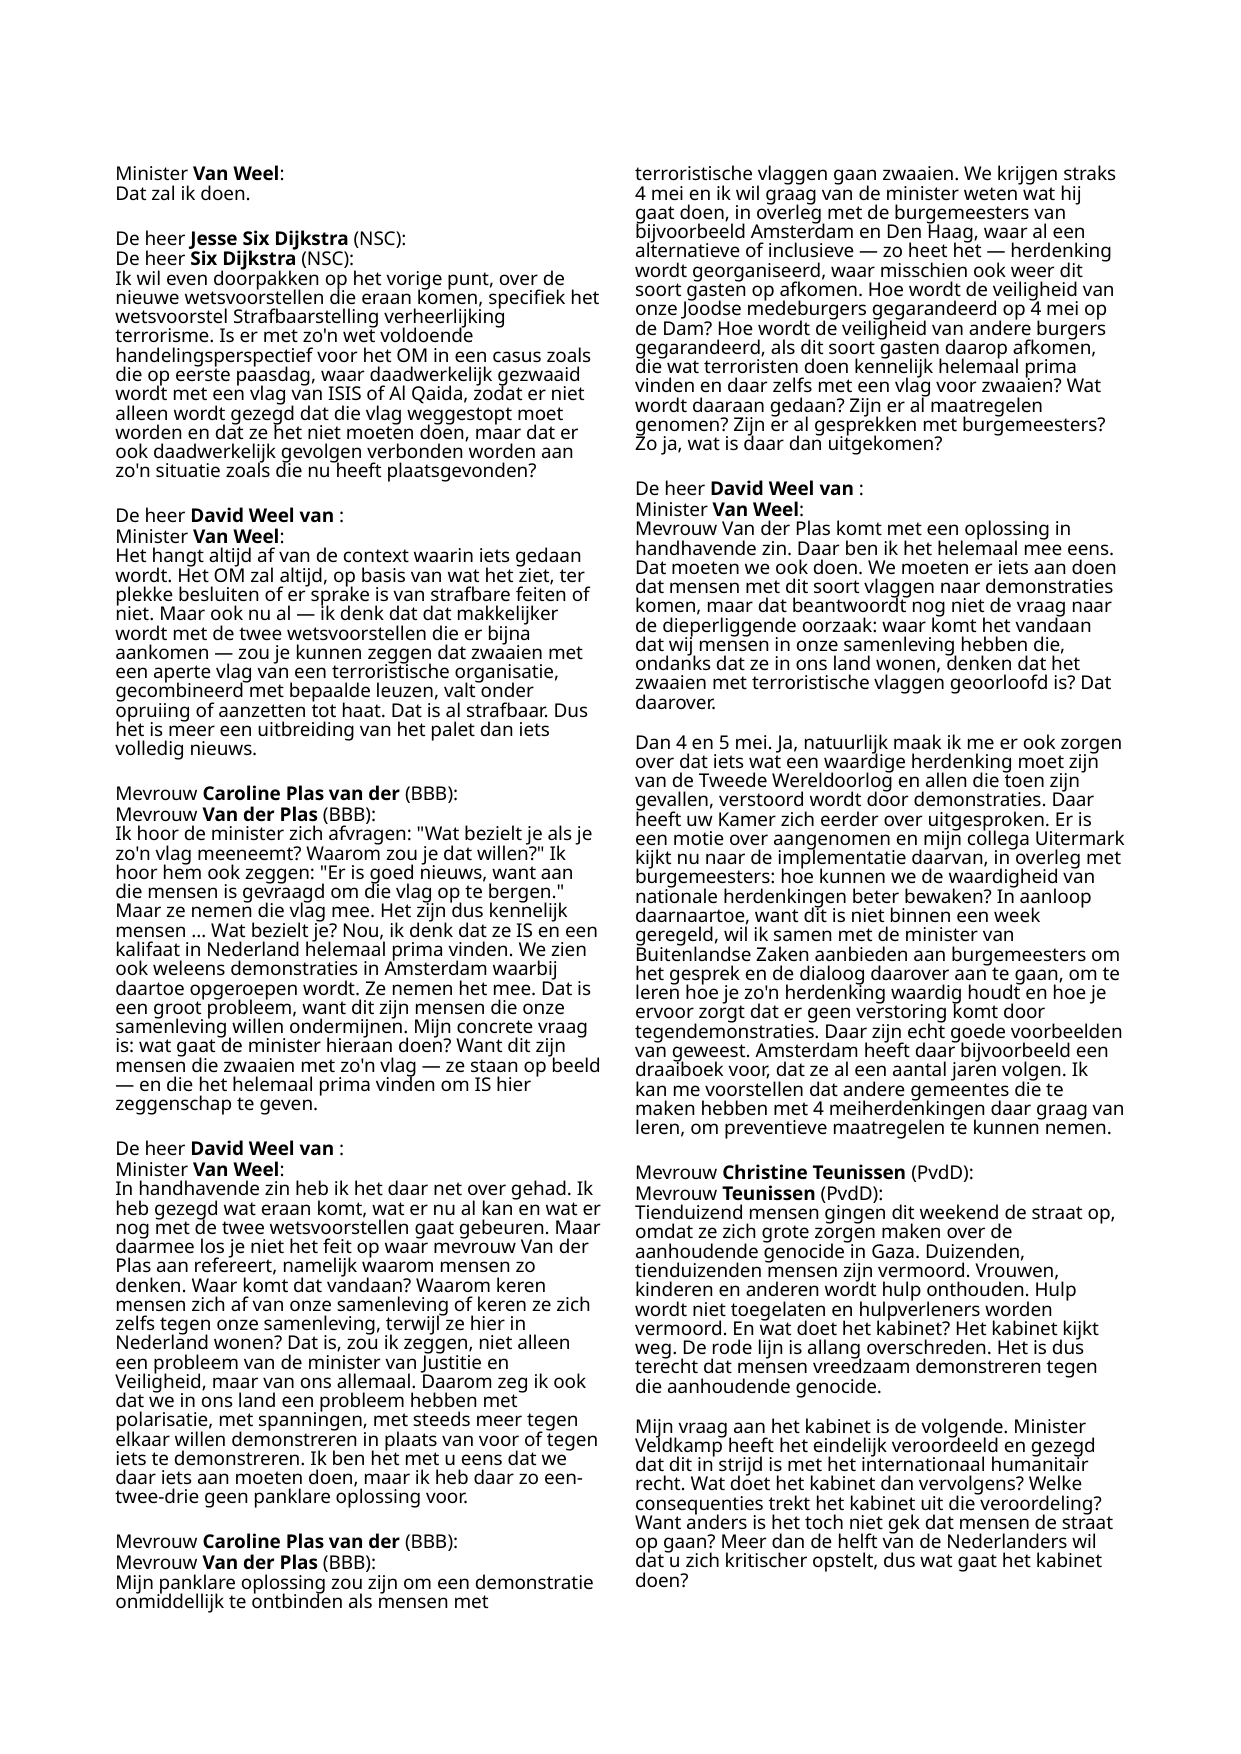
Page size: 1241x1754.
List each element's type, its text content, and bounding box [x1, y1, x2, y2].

text De heer David Weel van : [115, 502, 605, 528]
text terroristische vlaggen gaan zwaaien. We krijgen straks 4 mei en ik wil graag van de minister weten wat hij gaat doen, in overleg met de burgemeesters van bijvoorbeeld Amsterdam en Den Haag, waar al een alternatieve of inclusieve — zo heet het — herdenking wordt georganiseerd, waar misschien ook weer dit soort gasten op afkomen. Hoe wordt de veiligheid van onze Joodse medeburgers gegarandeerd op 4 mei op de Dam? Hoe wordt de veiligheid van andere burgers gegarandeerd, als dit soort gasten daarop afkomen, die wat terroristen doen kennelijk helemaal prima vinden en daar zelfs met een vlag voor zwaaien? Wat wordt daaraan gedaan? Zijn er al maatregelen genomen? Zijn er al gesprekken met burgemeesters? Zo ja, wat is daar dan uitgekomen? [635, 165, 1125, 454]
text Minister Van Weel: [115, 165, 605, 184]
text Mijn vraag aan het kabinet is de volgende. Minister Veldkamp heeft het eindelijk veroordeeld en gezegd dat dit in strijd is met het internationaal humanitair recht. Wat doet het kabinet dan vervolgens? Welke consequenties trekt het kabinet uit die veroordeling? Want anders is het toch niet gek dat mensen de straat op gaan? Meer dan de helft van de Nederlanders wil dat u zich kritischer opstelt, dus wat gaat het kabinet doen? [635, 1418, 1125, 1591]
text De heer Six Dijkstra (NSC): [115, 250, 605, 270]
text De heer Jesse Six Dijkstra (NSC): [115, 225, 605, 250]
text Het hangt altijd af van de context waarin iets gedaan wordt. Het OM zal altijd, op basis van wat het ziet, ter plekke besluiten of er sprake is van strafbare feiten of niet. Maar ook nu al — ik denk dat dat makkelijker wordt met de twee wetsvoorstellen die er bijna aankomen — zou je kunnen zeggen dat zwaaien met een aperte vlag van een terroristische organisatie, gecombineerd met bepaalde leuzen, valt onder opruiing of aanzetten tot haat. Dat is al strafbaar. Dus het is meer een uitbreiding van het palet dan iets volledig nieuws. [115, 547, 605, 759]
text Mevrouw Van der Plas (BBB): [115, 1554, 605, 1574]
text Mevrouw Teunissen (PvdD): [635, 1185, 1125, 1204]
text Mevrouw Van der Plas (BBB): [115, 806, 605, 825]
text Mijn panklare oplossing zou zijn om een demonstratie onmiddellijk te ontbinden als mensen met [115, 1574, 605, 1612]
text Mevrouw Christine Teunissen (PvdD): [635, 1159, 1125, 1185]
text De heer David Weel van : [115, 1135, 605, 1161]
text Minister Van Weel: [115, 1161, 605, 1180]
text Mevrouw Caroline Plas van der (BBB): [115, 780, 605, 806]
text Dan 4 en 5 mei. Ja, natuurlijk maak ik me er ook zorgen over dat iets wat een waardige herdenking moet zijn van de Tweede Wereldoorlog en allen die toen zijn gevallen, verstoord wordt door demonstraties. Daar heeft uw Kamer zich eerder over uitgesproken. Er is een motie over aangenomen en mijn collega Uitermark kijkt nu naar de implementatie daarvan, in overleg met burgemeesters: hoe kunnen we de waardigheid van nationale herdenkingen beter bewaken? In aanloop daarnaartoe, want dit is niet binnen een week geregeld, wil ik samen met de minister van Buitenlandse Zaken aanbieden aan burgemeesters om het gesprek en de dialoog daarover aan te gaan, om te leren hoe je zo'n herdenking waardig houdt en hoe je ervoor zorgt dat er geen verstoring komt door tegendemonstraties. Daar zijn echt goede voorbeelden van geweest. Amsterdam heeft daar bijvoorbeeld een draaiboek voor, dat ze al een aantal jaren volgen. Ik kan me voorstellen dat andere gemeentes die te maken hebben met 4 meiherdenkingen daar graag van leren, om preventieve maatregelen te kunnen nemen. [635, 734, 1125, 1138]
text Dat zal ik doen. [115, 184, 605, 204]
text De heer David Weel van : [635, 475, 1125, 501]
text Minister Van Weel: [635, 501, 1125, 520]
text Ik hoor de minister zich afvragen: "Wat bezielt je als je zo'n vlag meeneemt? Waarom zou je dat willen?" Ik hoor hem ook zeggen: "Er is goed nieuws, want aan die mensen is gevraagd om die vlag op te bergen." Maar ze nemen die vlag mee. Het zijn dus kennelijk mensen … Wat bezielt je? Nou, ik denk dat ze IS en een kalifaat in Nederland helemaal prima vinden. We zien ook weleens demonstraties in Amsterdam waarbij daartoe opgeroepen wordt. Ze nemen het mee. Dat is een groot probleem, want dit zijn mensen die onze samenleving willen ondermijnen. Mijn concrete vraag is: wat gaat de minister hieraan doen? Want dit zijn mensen die zwaaien met zo'n vlag — ze staan op beeld — en die het helemaal prima vinden om IS hier zeggenschap te geven. [115, 825, 605, 1114]
text Ik wil even doorpakken op het vorige punt, over de nieuwe wetsvoorstellen die eraan komen, specifiek het wetsvoorstel Strafbaarstelling verheerlijking terrorisme. Is er met zo'n wet voldoende handelingsperspectief voor het OM in een casus zoals die op eerste paasdag, waar daadwerkelijk gezwaaid wordt met een vlag van ISIS of Al Qaida, zodat er niet alleen wordt gezegd dat die vlag weggestopt moet worden en dat ze het niet moeten doen, maar dat er ook daadwerkelijk gevolgen verbonden worden aan zo'n situatie zoals die nu heeft plaatsgevonden? [115, 270, 605, 482]
text Mevrouw Caroline Plas van der (BBB): [115, 1529, 605, 1554]
text Mevrouw Van der Plas komt met een oplossing in handhavende zin. Daar ben ik het helemaal mee eens. Dat moeten we ook doen. We moeten er iets aan doen dat mensen met dit soort vlaggen naar demonstraties komen, maar dat beantwoordt nog niet de vraag naar de dieperliggende oorzaak: waar komt het vandaan dat wij mensen in onze samenleving hebben die, ondanks dat ze in ons land wonen, denken dat het zwaaien met terroristische vlaggen geoorloofd is? Dat daarover. [635, 520, 1125, 713]
text In handhavende zin heb ik het daar net over gehad. Ik heb gezegd wat eraan komt, wat er nu al kan en wat er nog met de twee wetsvoorstellen gaat gebeuren. Maar daarmee los je niet het feit op waar mevrouw Van der Plas aan refereert, namelijk waarom mensen zo denken. Waar komt dat vandaan? Waarom keren mensen zich af van onze samenleving of keren ze zich zelfs tegen onze samenleving, terwijl ze hier in Nederland wonen? Dat is, zou ik zeggen, niet alleen een probleem van de minister van Justitie en Veiligheid, maar van ons allemaal. Daarom zeg ik ook dat we in ons land een probleem hebben met polarisatie, met spanningen, met steeds meer tegen elkaar willen demonstreren in plaats van voor of tegen iets te demonstreren. Ik ben het met u eens dat we daar iets aan moeten doen, maar ik heb daar zo een-twee-drie geen panklare oplossing voor. [115, 1180, 605, 1508]
text Minister Van Weel: [115, 528, 605, 547]
text Tienduizend mensen gingen dit weekend de straat op, omdat ze zich grote zorgen maken over de aanhoudende genocide in Gaza. Duizenden, tienduizenden mensen zijn vermoord. Vrouwen, kinderen en anderen wordt hulp onthouden. Hulp wordt niet toegelaten en hulpverleners worden vermoord. En wat doet het kabinet? Het kabinet kijkt weg. De rode lijn is allang overschreden. Het is dus terecht dat mensen vreedzaam demonstreren tegen die aanhoudende genocide. [635, 1204, 1125, 1397]
